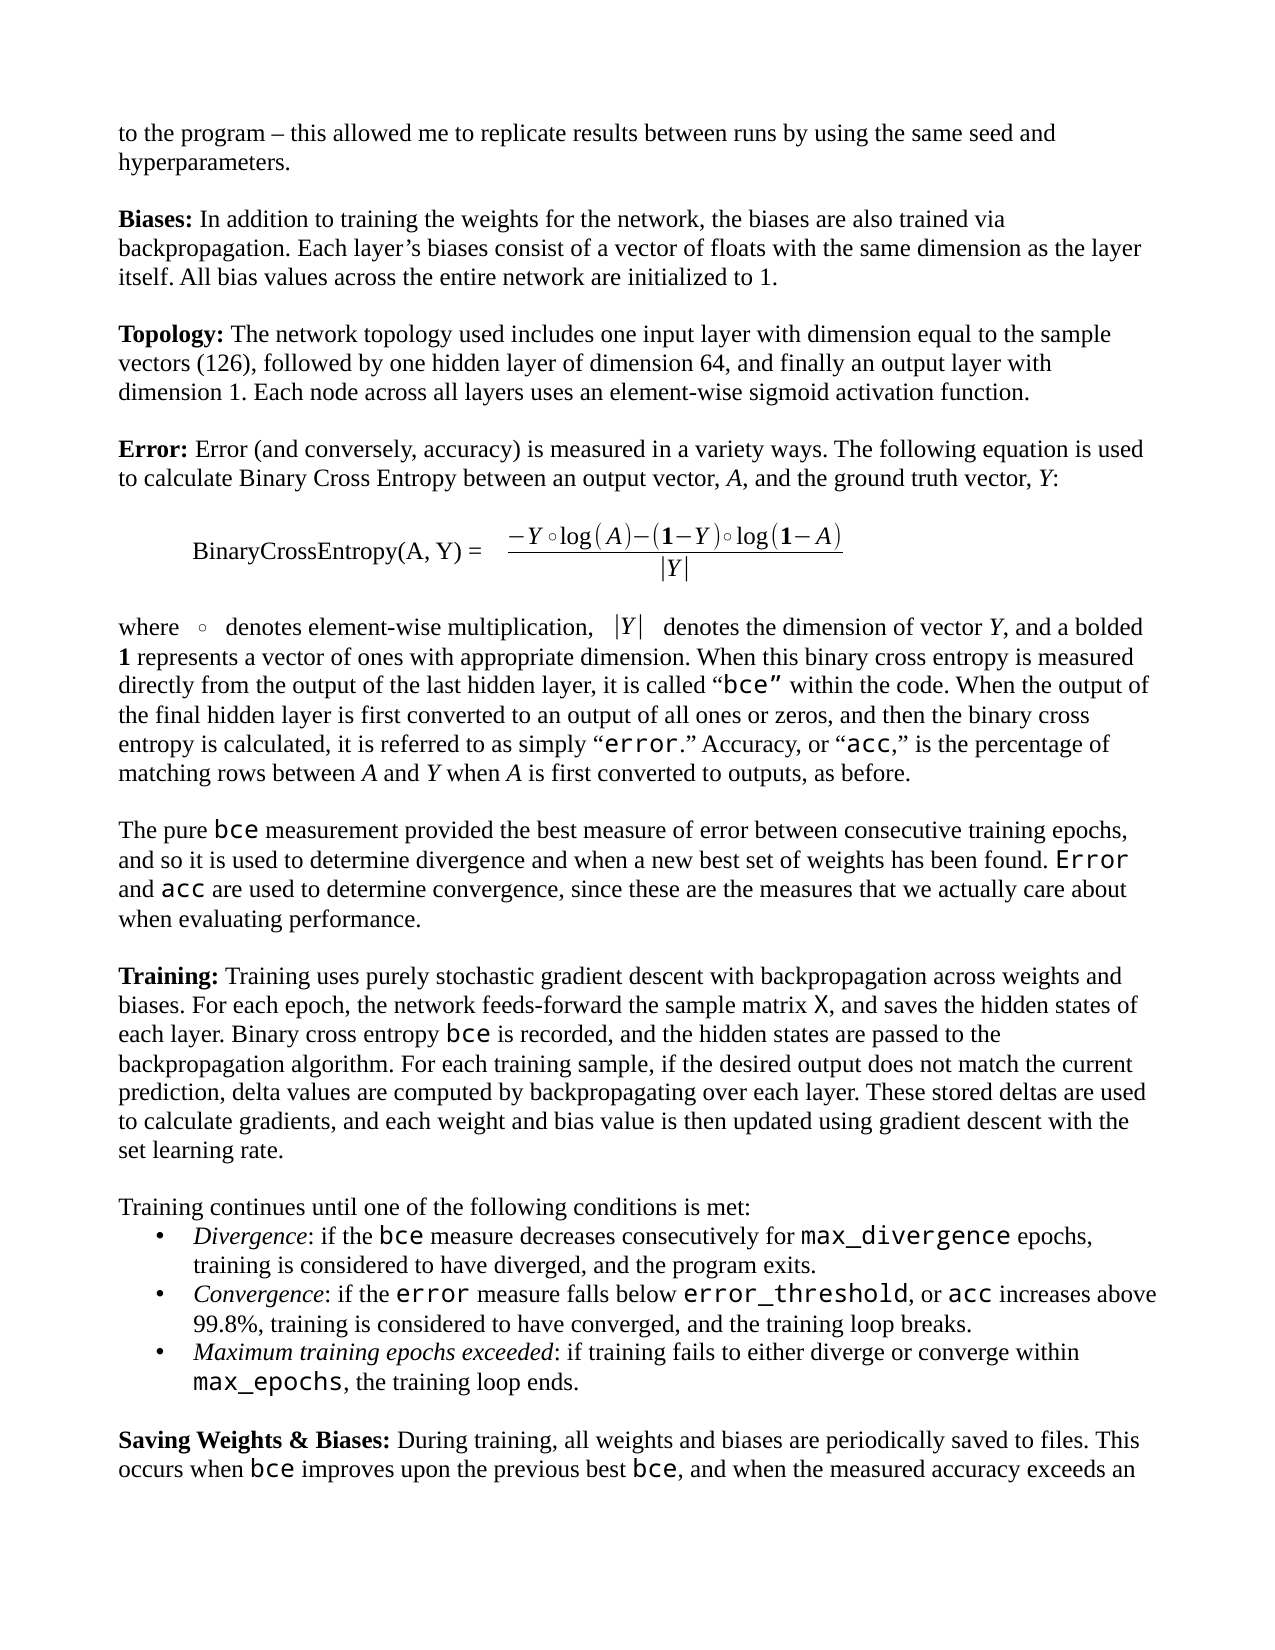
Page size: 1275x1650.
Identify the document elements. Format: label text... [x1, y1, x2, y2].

text Saving Weights & Biases: During training, all weights and biases are periodically saved to files. This occurs when bce improves upon the previous best bce, and when the measured accuracy exceeds an [118, 1425, 1157, 1483]
text wheredenotes element-wise multiplication,denotes the dimension of vector Y, and a bolded 1 represents a vector of ones with appropriate dimension. When this binary cross entropy is measured directly from the output of the last hidden layer, it is called “bce” within the code. When the output of the final hidden layer is first converted to an output of all ones or zeros, and then the binary cross entropy is calculated, it is referred to as simply “error.” Accuracy, or “acc,” is the percentage of matching rows between A and Y when A is first converted to outputs, as before. [118, 612, 1157, 787]
text Training: Training uses purely stochastic gradient descent with backpropagation across weights and biases. For each epoch, the network feeds-forward the sample matrix X, and saves the hidden states of each layer. Binary cross entropy bce is recorded, and the hidden states are passed to the backpropagation algorithm. For each training sample, if the desired output does not match the current prediction, delta values are computed by backpropagating over each layer. These stored deltas are used to calculate gradients, and each weight and bias value is then updated using gradient descent with the set learning rate. [118, 961, 1157, 1164]
text The pure bce measurement provided the best measure of error between consecutive training epochs, and so it is used to determine divergence and when a new best set of weights has been found. Error and acc are used to determine convergence, since these are the measures that we actually care about when evaluating performance. [118, 816, 1157, 932]
list Maximum training epochs exceeded: if training fails to either diverge or converge within max_epochs, the training loop ends. [156, 1337, 1157, 1396]
text to the program – this allowed me to replicate results between runs by using the same seed and hyperparameters. [118, 118, 1157, 176]
list Divergence: if the bce measure decreases consecutively for max_divergence epochs, training is considered to have diverged, and the program exits. [156, 1221, 1157, 1279]
text Error: Error (and conversely, accuracy) is measured in a variety ways. The following equation is used to calculate Binary Cross Entropy between an output vector, A, and the ground truth vector, Y: [118, 434, 1157, 492]
list Convergence: if the error measure falls below error_threshold, or acc increases above 99.8%, training is considered to have converged, and the training loop breaks. [156, 1279, 1157, 1337]
text Topology: The network topology used includes one input layer with dimension equal to the sample vectors (126), followed by one hidden layer of dimension 64, and finally an output layer with dimension 1. Each node across all layers uses an element-wise sigmoid activation function. [118, 319, 1157, 406]
text Training continues until one of the following conditions is met: [118, 1192, 1157, 1221]
text Biases: In addition to training the weights for the network, the biases are also trained via backpropagation. Each layer’s biases consist of a vector of floats with the same dimension as the layer itself. All bias values across the entire network are initialized to 1. [118, 204, 1157, 291]
text BinaryCrossEntropy(A, Y) = [118, 521, 1157, 583]
